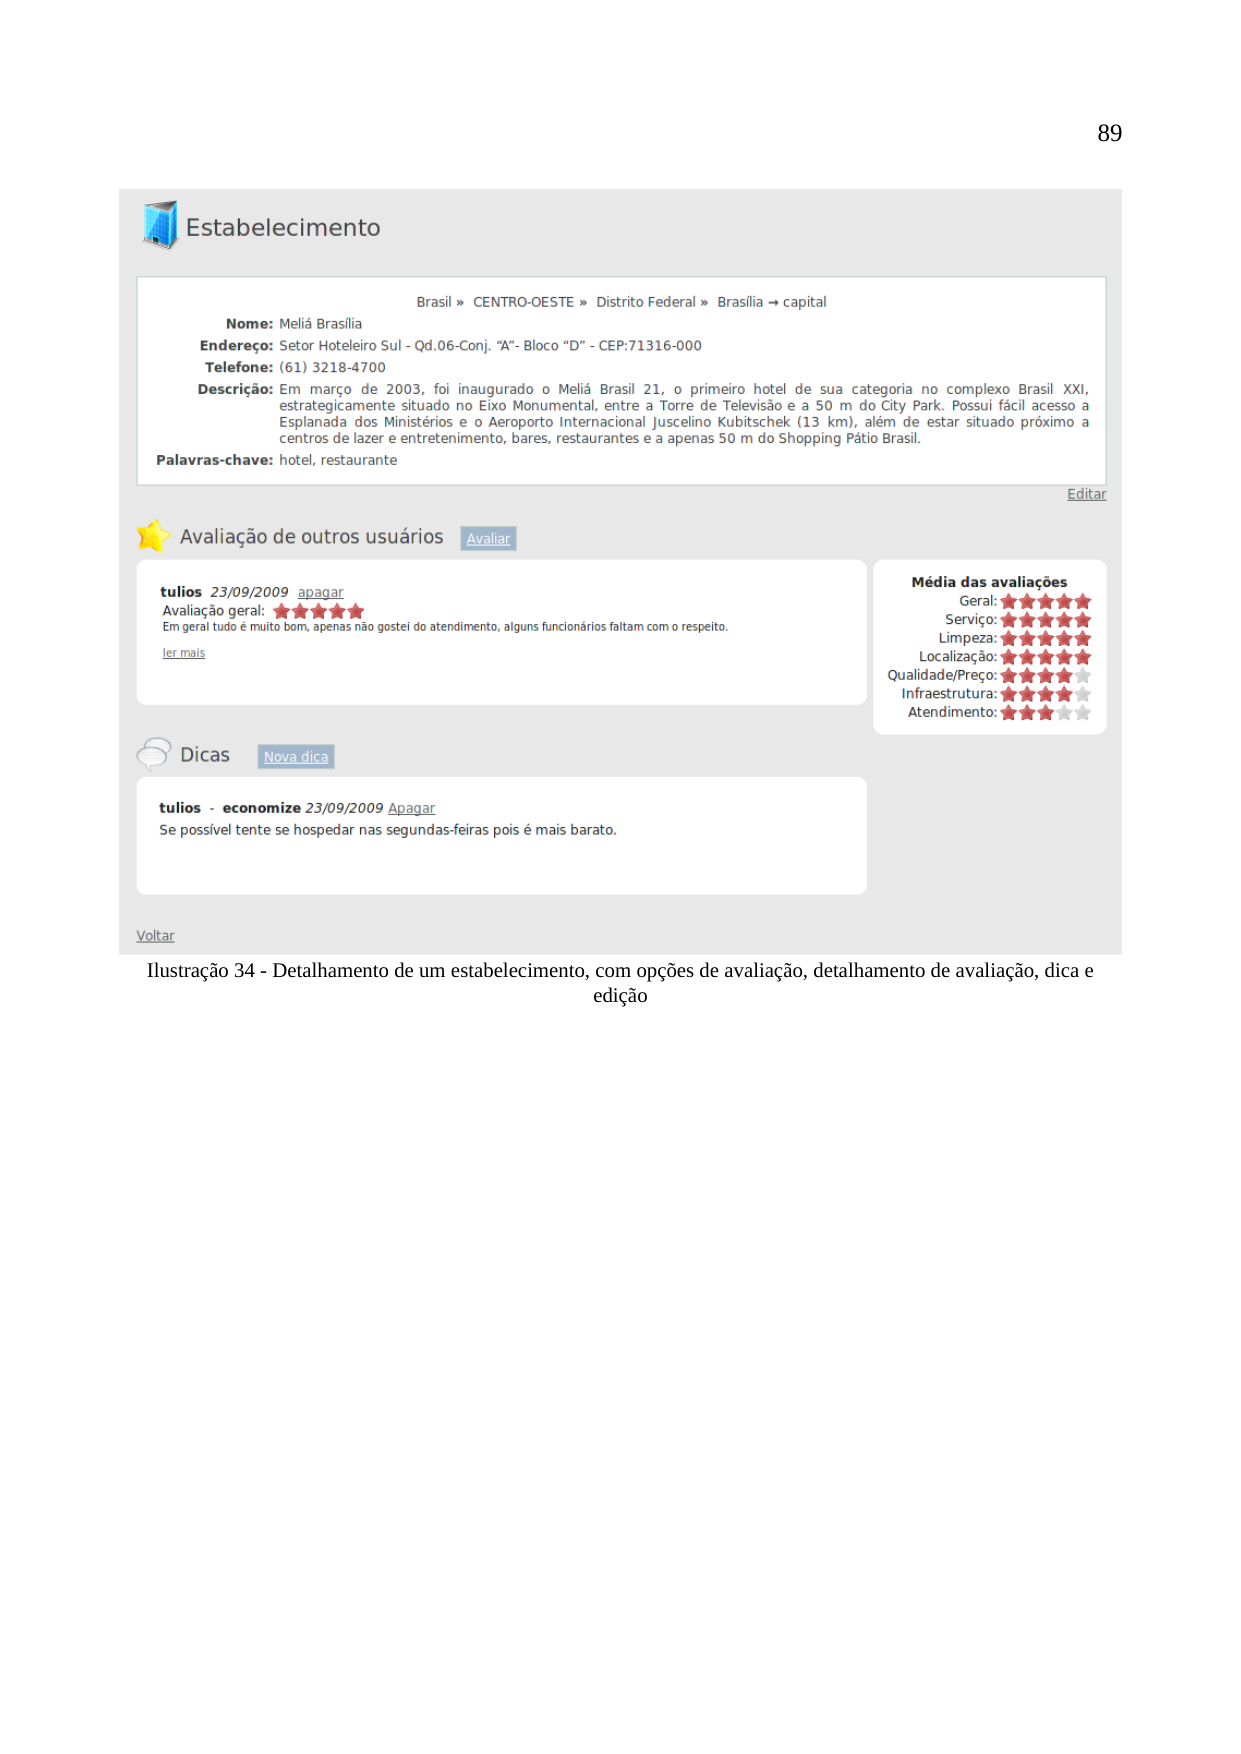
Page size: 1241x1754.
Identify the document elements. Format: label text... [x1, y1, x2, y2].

text Ilustração 34 - Detalhamento de um estabelecimento, com opções de avaliação, detalhamento de avaliação, dica e edição [118, 959, 1122, 1007]
picture [118, 189, 1123, 959]
